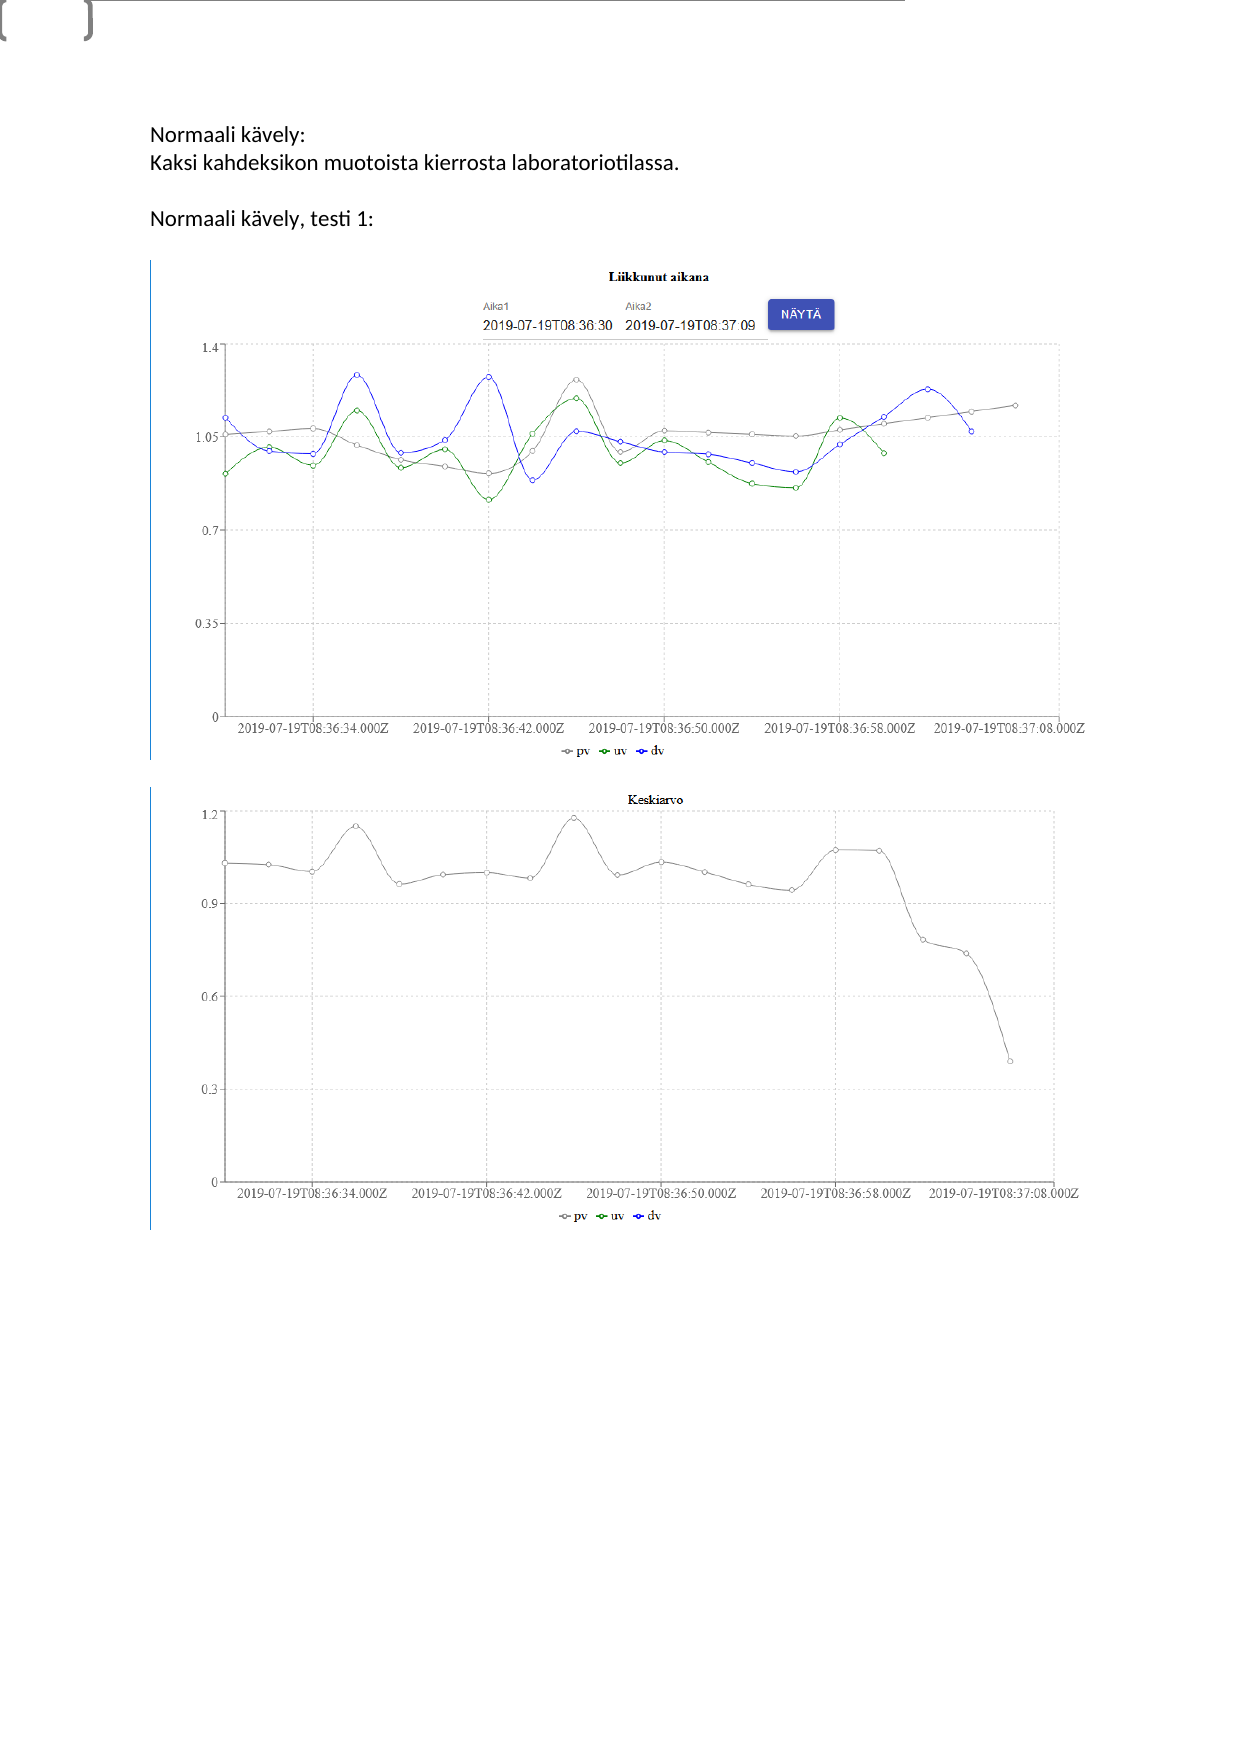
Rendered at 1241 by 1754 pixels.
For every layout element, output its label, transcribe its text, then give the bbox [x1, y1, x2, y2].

text Normaali kävely: [150, 120, 1090, 148]
text Normaali kävely, testi 1: [150, 204, 1090, 232]
text Kaksi kahdeksikon muotoista kierrosta laboratoriotilassa. [150, 148, 1090, 176]
